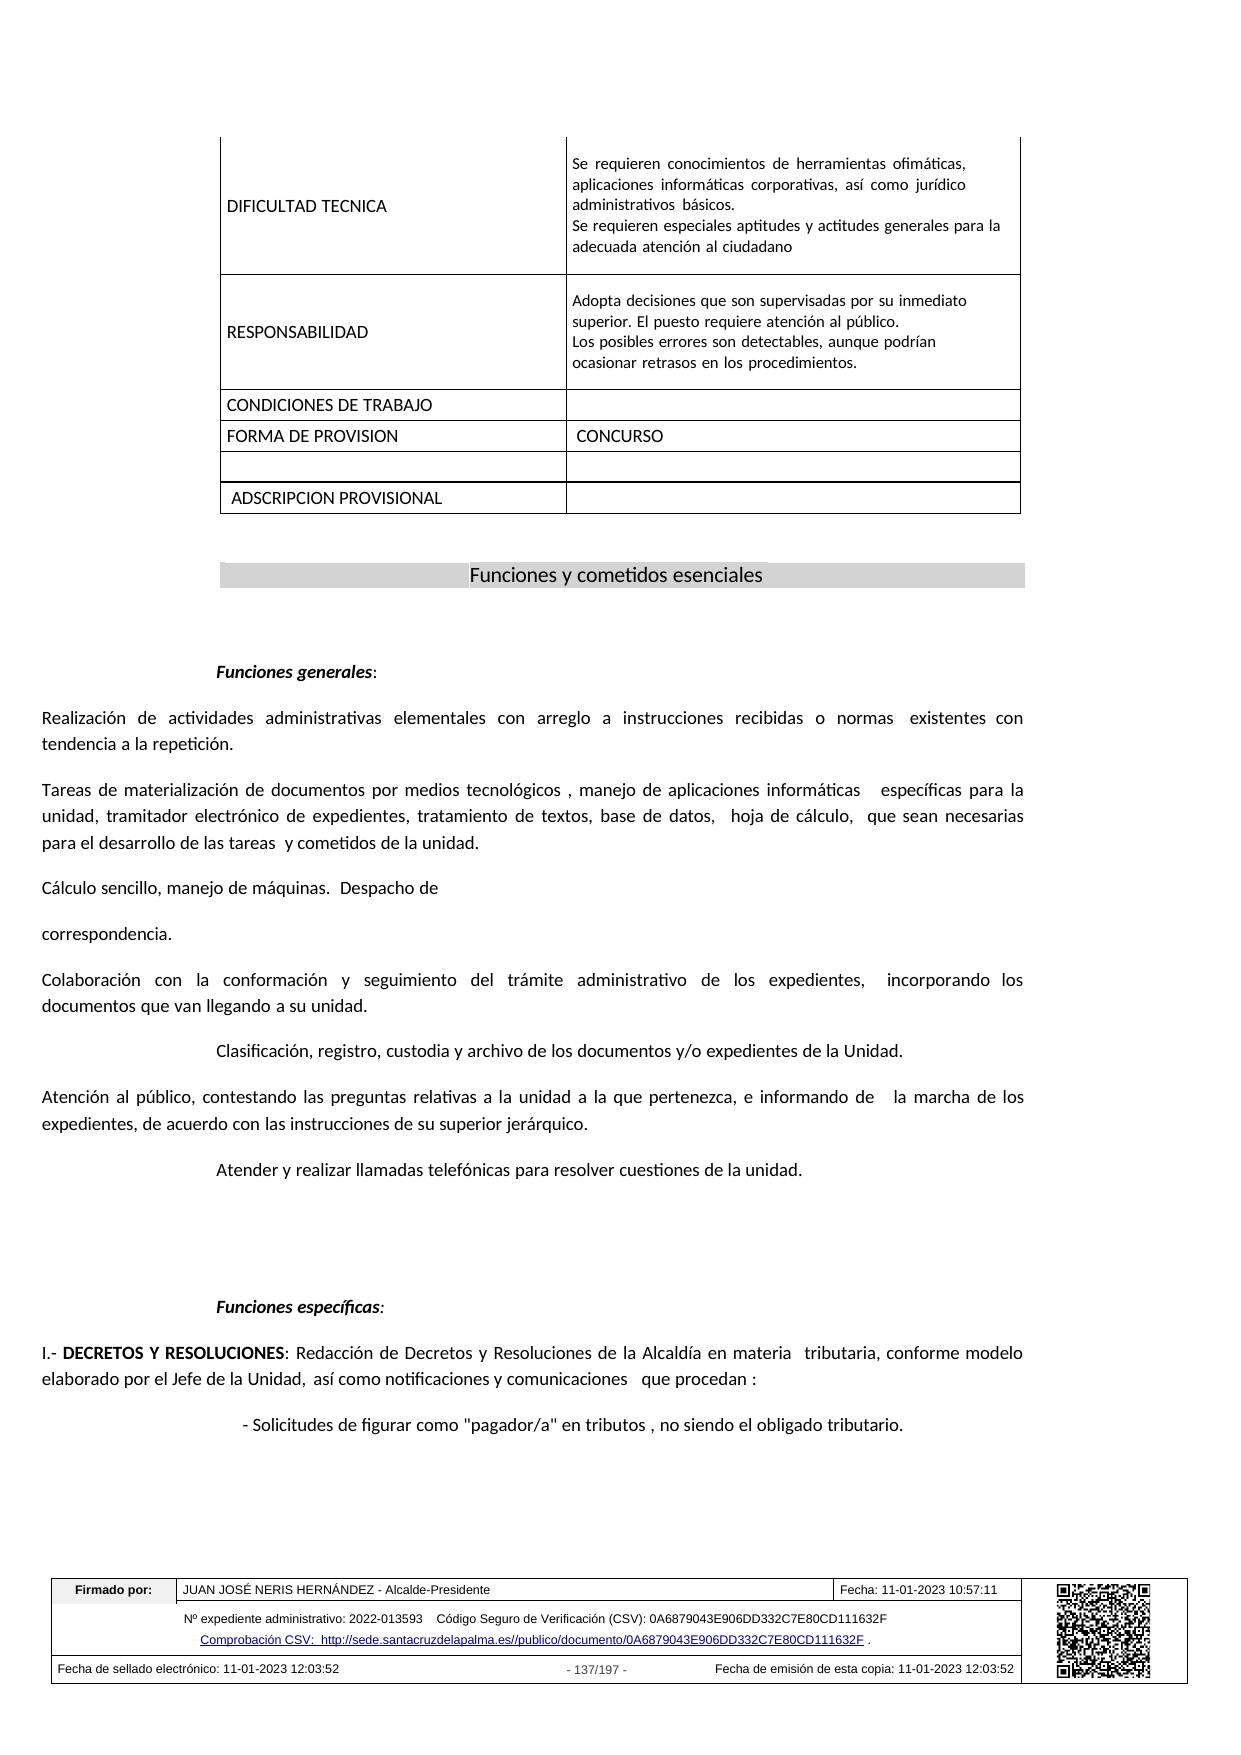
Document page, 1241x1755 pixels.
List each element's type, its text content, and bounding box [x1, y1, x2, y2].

table_header DIFICULTAD TECNICA [221, 137, 566, 274]
table_cell [567, 390, 1020, 419]
subtitle Funciones generales: [216, 660, 1199, 683]
text Tareas de materialización de documentos por medios tecnológicos , manejo de aplicaciones informáticas específicas para la unidad, tramitador electrónico de expedientes, tratamiento de textos, base de datos, hoja de cálculo, que sean necesarias para el desarrollo de las tareas y cometidos de la unidad. [42, 778, 1024, 854]
subtitle Funciones y cometidos esenciales [220, 562, 1199, 588]
text Cálculo sencillo, manejo de máquinas. Despacho de correspondencia. [42, 876, 526, 945]
text Atender y realizar llamadas telefónicas para resolver cuestiones de la unidad. [216, 1158, 1199, 1181]
subtitle Funciones específicas: [216, 1295, 1199, 1318]
text Realización de actividades administrativas elementales con arreglo a instrucciones recibidas o normas existentes con tendencia a la repetición. [42, 706, 1024, 755]
table_header [1022, 1579, 1187, 1682]
table_header Firmado por: [52, 1579, 176, 1600]
table_cell [567, 483, 1020, 512]
table_header JUAN JOSÉ NERIS HERNÁNDEZ - Alcalde-Presidente [177, 1579, 833, 1600]
text I.- DECRETOS Y RESOLUCIONES: Redacción de Decretos y Resoluciones de la Alcaldía en materia tributaria, conforme modelo elaborado por el Jefe de la Unidad, así como notificaciones y comunicaciones que procedan : [42, 1341, 1024, 1390]
text Clasificación, registro, custodia y archivo de los documentos y/o expedientes de la Unidad. [216, 1040, 1199, 1063]
table_cell RESPONSABILIDAD [221, 275, 566, 389]
table_cell ADSCRIPCION PROVISIONAL [221, 483, 566, 512]
table_cell Adopta decisiones que son supervisadas por su inmediato superior. El puesto requiere atención al público. Los posibles errores son detectables, aunque podrían ocasionar retrasos en los procedimientos. [567, 275, 1020, 389]
text Atención al público, contestando las preguntas relativas a la unidad a la que pertenezca, e informando de la marcha de los expedientes, de acuerdo con las instrucciones de su superior jerárquico. [42, 1086, 1024, 1135]
text Colaboración con la conformación y seguimiento del trámite administrativo de los expedientes, incorporando los documentos que van llegando a su unidad. [42, 968, 1024, 1017]
table_cell Nº expediente administrativo: 2022-013593 Código Seguro de Verificación (CSV): 0A6879043E906DD332C7E80CD111632F Comprobación CSV: http://sede.santacruzdelapalma.es//publico/documento/0A6879043E906DD332C7E80CD111632F . [52, 1601, 1021, 1654]
table_header Fecha: 11-01-2023 10:57:11 [834, 1579, 1021, 1600]
table_cell [567, 452, 1020, 481]
text - Solicitudes de figurar como "pagador/a" en tributos , no siendo el obligado tributario. [195, 1413, 951, 1436]
table_cell Fecha de sellado electrónico: 11-01-2023 12:03:52 - 137/197 - Fecha de emisión de esta copia: 11-01-2023 12:03:52 [52, 1656, 1021, 1682]
table_cell CONDICIONES DE TRABAJO [221, 390, 566, 419]
table_cell FORMA DE PROVISION [221, 421, 566, 451]
table_cell CONCURSO [567, 421, 1020, 451]
table_header Se requieren conocimientos de herramientas ofimáticas, aplicaciones informáticas corporativas, así como jurídico administrativos básicos. Se requieren especiales aptitudes y actitudes generales para la adecuada atención al ciudadano [567, 137, 1020, 274]
table_cell [221, 452, 566, 481]
